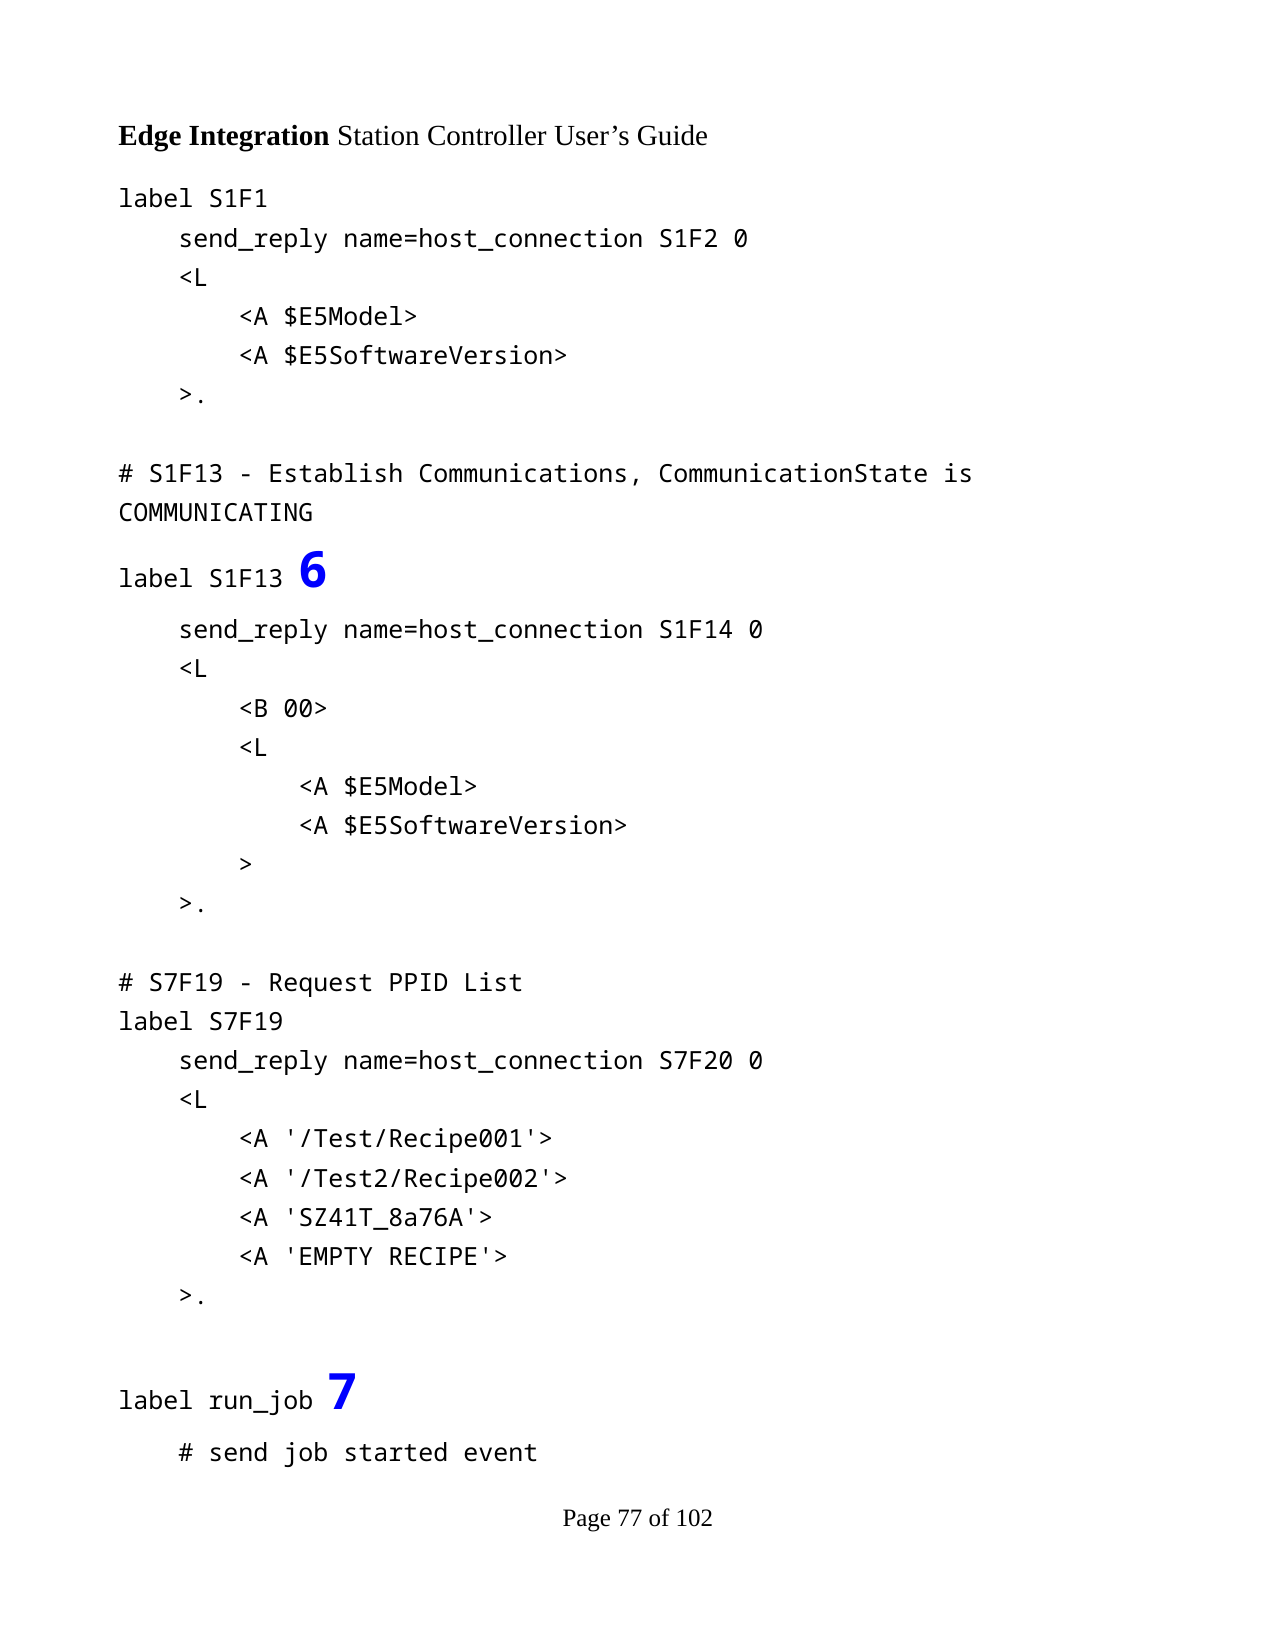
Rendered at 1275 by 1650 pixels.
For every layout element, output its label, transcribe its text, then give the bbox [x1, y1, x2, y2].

text <A 'SZ41T_8a76A'> [118, 1199, 1157, 1233]
text <A $E5Model> [118, 299, 1157, 333]
text <L [118, 651, 1157, 685]
text label S1F13 6 [118, 534, 1157, 602]
text send_reply name=host_connection S1F14 0 [118, 612, 1157, 646]
text # S7F19 - Request PPID List [118, 964, 1157, 998]
text <A $E5SoftwareVersion> [118, 808, 1157, 842]
text send_reply name=host_connection S7F20 0 [118, 1043, 1157, 1077]
text label run_job 7 [118, 1356, 1157, 1424]
text <A '/Test2/Recipe002'> [118, 1160, 1157, 1194]
text <L [118, 1082, 1157, 1116]
text label S7F19 [118, 1004, 1157, 1038]
text >. [118, 886, 1157, 920]
text <L [118, 259, 1157, 293]
text <A $E5SoftwareVersion> [118, 338, 1157, 372]
text <B 00> [118, 690, 1157, 724]
text <A $E5Model> [118, 769, 1157, 803]
text label S1F1 [118, 181, 1157, 215]
text >. [118, 377, 1157, 411]
text > [118, 847, 1157, 881]
text >. [118, 1278, 1157, 1312]
text <A 'EMPTY RECIPE'> [118, 1239, 1157, 1273]
text send_reply name=host_connection S1F2 0 [118, 220, 1157, 254]
text <L [118, 729, 1157, 763]
text <A '/Test/Recipe001'> [118, 1121, 1157, 1155]
text # S1F13 - Establish Communications, CommunicationState is COMMUNICATING [118, 455, 1157, 528]
text # send job started event [118, 1434, 1157, 1468]
